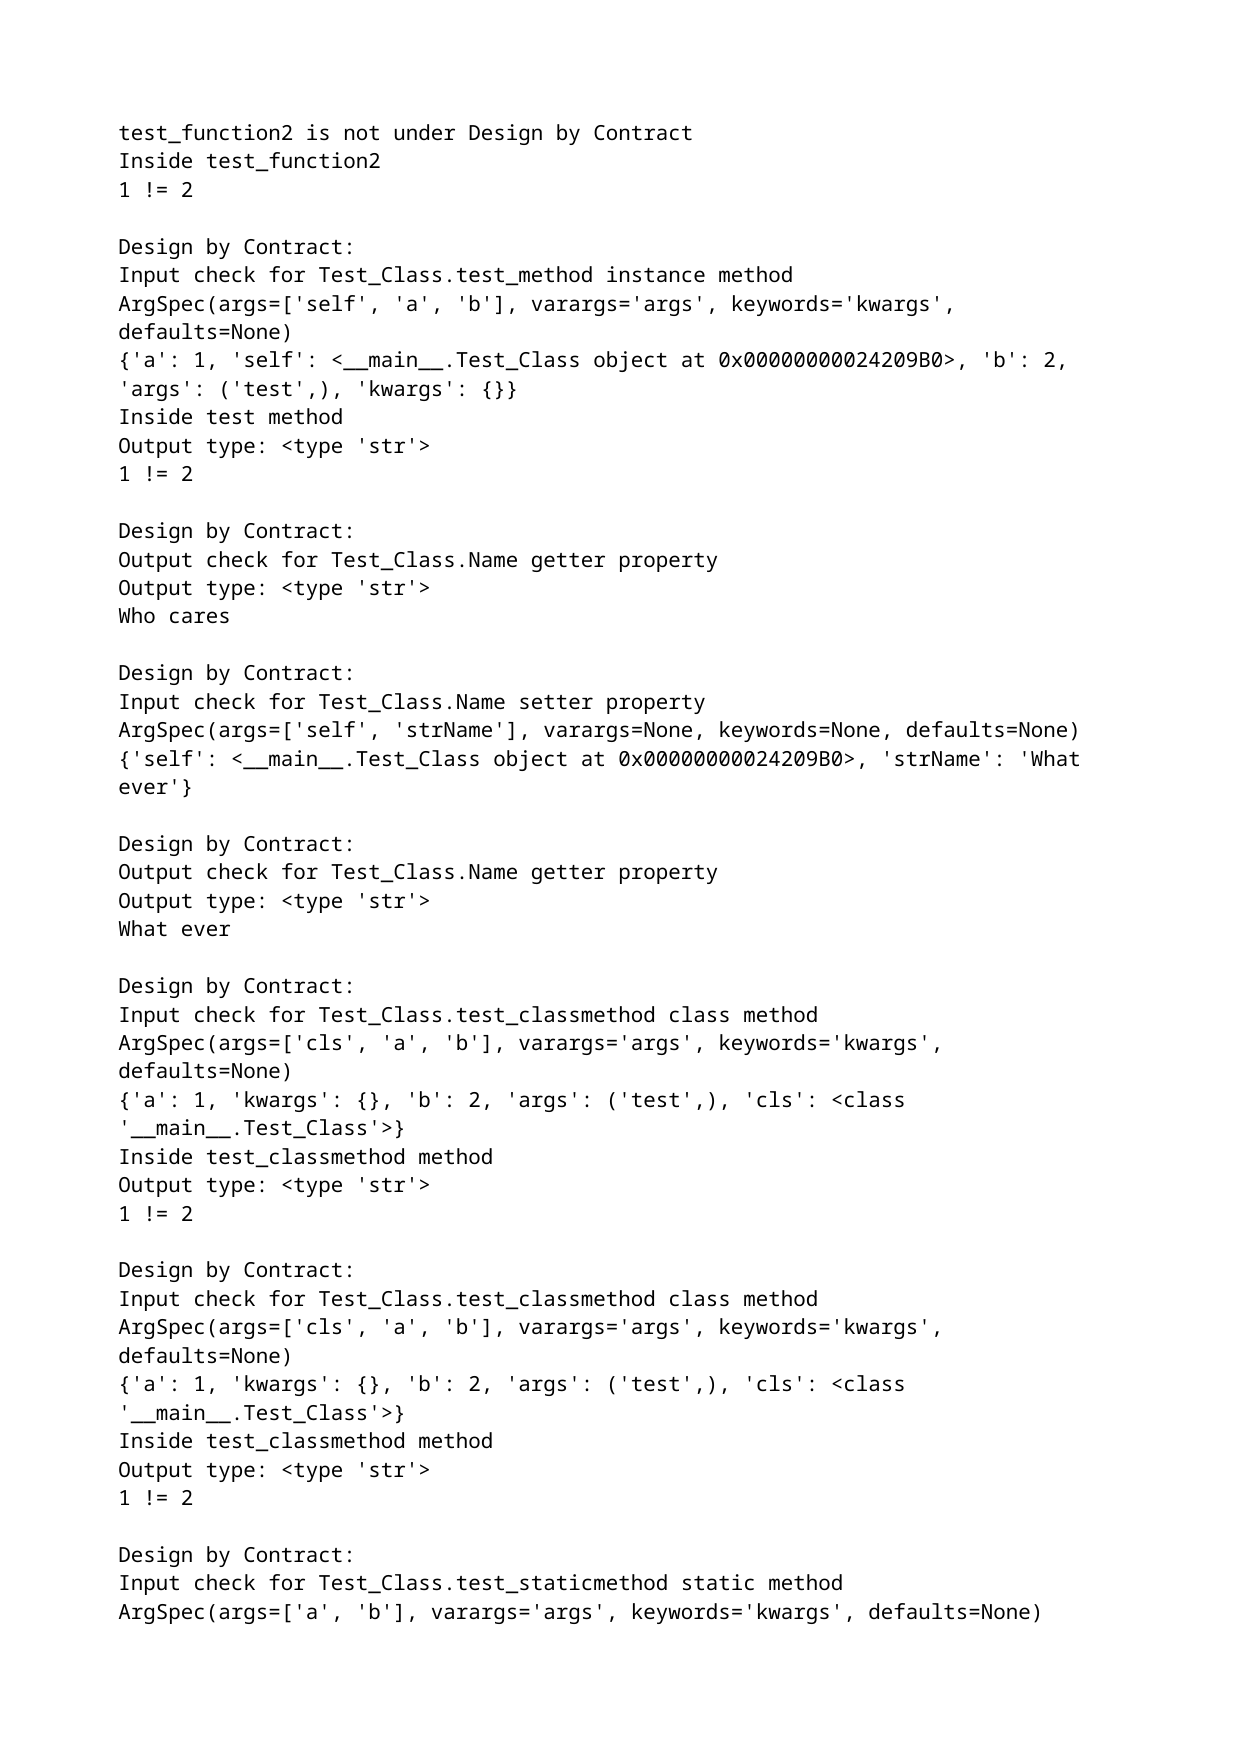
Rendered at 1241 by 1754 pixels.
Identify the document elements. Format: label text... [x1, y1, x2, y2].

text Input check for Test_Class.Name setter property [118, 687, 1122, 715]
text Output type: <type 'str'> [118, 1455, 1122, 1483]
text test_function2 is not under Design by Contract [118, 118, 1122, 147]
text Design by Contract: [118, 1540, 1122, 1568]
text Output type: <type 'str'> [118, 1170, 1122, 1199]
text Input check for Test_Class.test_method instance method [118, 260, 1122, 289]
text Inside test_classmethod method [118, 1426, 1122, 1455]
text 1 != 2 [118, 1483, 1122, 1512]
text Design by Contract: [118, 829, 1122, 857]
text ArgSpec(args=['a', 'b'], varargs='args', keywords='kwargs', defaults=None) [118, 1597, 1122, 1625]
text Output type: <type 'str'> [118, 886, 1122, 914]
text Output check for Test_Class.Name getter property [118, 857, 1122, 886]
text Output type: <type 'str'> [118, 573, 1122, 602]
text {'a': 1, 'kwargs': {}, 'b': 2, 'args': ('test',), 'cls': <class '__main__.Test_Class'>} [118, 1085, 1122, 1142]
text Inside test method [118, 402, 1122, 431]
text Design by Contract: [118, 1256, 1122, 1284]
text Design by Contract: [118, 232, 1122, 260]
text Design by Contract: [118, 516, 1122, 545]
text Design by Contract: [118, 971, 1122, 1000]
text ArgSpec(args=['cls', 'a', 'b'], varargs='args', keywords='kwargs', defaults=None) [118, 1028, 1122, 1085]
text Inside test_classmethod method [118, 1142, 1122, 1170]
text Inside test_function2 [118, 147, 1122, 175]
text 1 != 2 [118, 175, 1122, 203]
text Design by Contract: [118, 658, 1122, 687]
text Output check for Test_Class.Name getter property [118, 545, 1122, 573]
text ArgSpec(args=['cls', 'a', 'b'], varargs='args', keywords='kwargs', defaults=None) [118, 1312, 1122, 1369]
text ArgSpec(args=['self', 'a', 'b'], varargs='args', keywords='kwargs', defaults=None) [118, 289, 1122, 346]
text Who cares [118, 602, 1122, 630]
text Output type: <type 'str'> [118, 431, 1122, 459]
text Input check for Test_Class.test_staticmethod static method [118, 1568, 1122, 1597]
text What ever [118, 914, 1122, 943]
text 1 != 2 [118, 459, 1122, 488]
text ArgSpec(args=['self', 'strName'], varargs=None, keywords=None, defaults=None) [118, 715, 1122, 744]
text Input check for Test_Class.test_classmethod class method [118, 1000, 1122, 1028]
text {'self': <__main__.Test_Class object at 0x00000000024209B0>, 'strName': 'What ever'} [118, 744, 1122, 801]
text 1 != 2 [118, 1199, 1122, 1227]
text Input check for Test_Class.test_classmethod class method [118, 1284, 1122, 1312]
text {'a': 1, 'kwargs': {}, 'b': 2, 'args': ('test',), 'cls': <class '__main__.Test_Class'>} [118, 1369, 1122, 1426]
text {'a': 1, 'self': <__main__.Test_Class object at 0x00000000024209B0>, 'b': 2, 'args': ('test',), 'kwargs': {}} [118, 346, 1122, 402]
